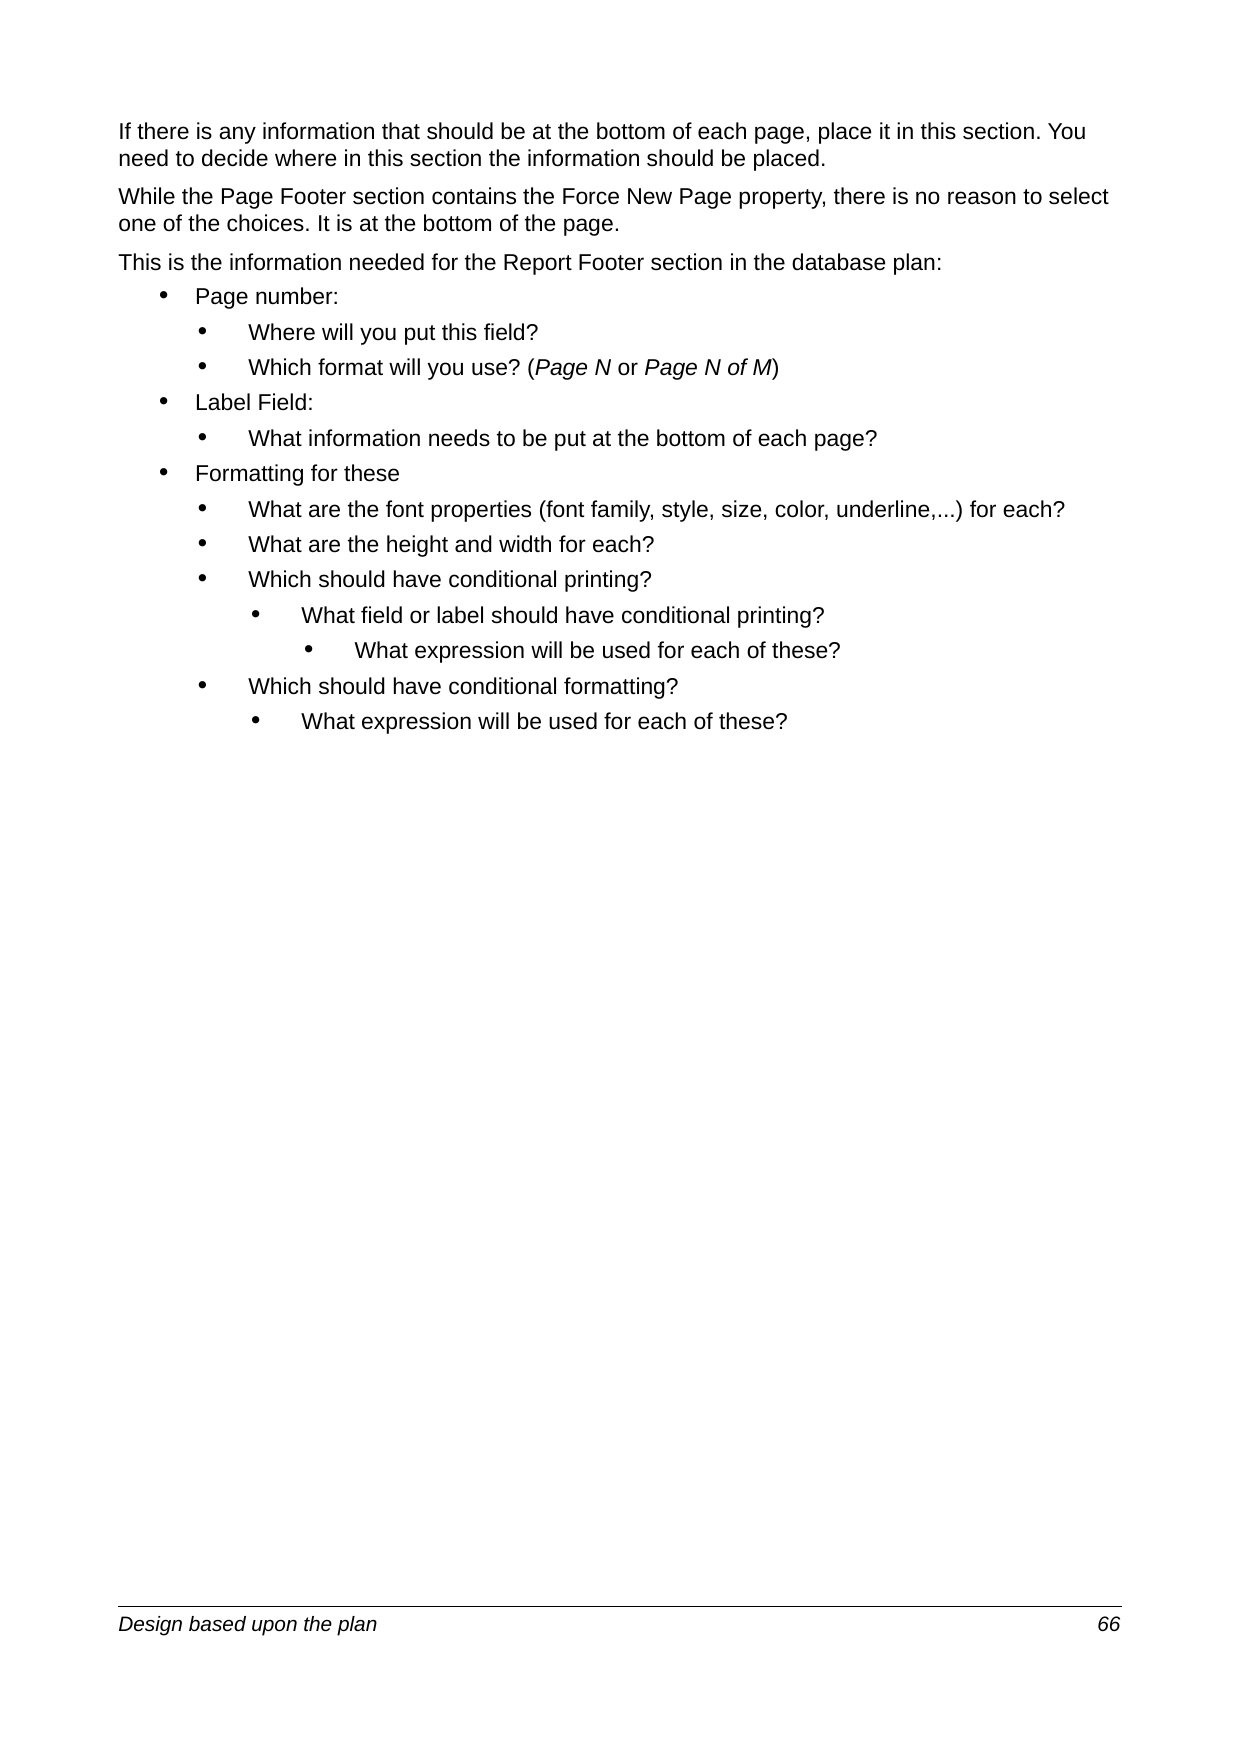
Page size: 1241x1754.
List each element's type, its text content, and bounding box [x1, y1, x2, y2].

list Which should have conditional printing? [195, 565, 1122, 594]
list Formatting for these [156, 458, 1122, 488]
list What are the font properties (font family, style, size, color, underline,...) for each? [195, 494, 1122, 523]
list This is the information needed for the Report Footer section in the database plan: [118, 248, 1122, 275]
list What expression will be used for each of these? [301, 636, 1122, 665]
list Label Field: [156, 388, 1122, 417]
list What field or label should have conditional printing? [248, 600, 1122, 629]
list Which format will you use? (Page N or Page N of M) [195, 352, 1122, 381]
list Where will you put this field? [195, 317, 1122, 346]
list What expression will be used for each of these? [248, 706, 1122, 736]
list Which should have conditional formatting? [195, 671, 1122, 700]
text While the Page Footer section contains the Force New Page property, there is no reason to select one of the choices. It is at the bottom of the page. [118, 183, 1122, 236]
list What information needs to be put at the bottom of each page? [195, 423, 1122, 452]
text If there is any information that should be at the bottom of each page, place it in this section. You need to decide where in this section the information should be placed. [118, 118, 1122, 171]
list What are the height and width for each? [195, 529, 1122, 558]
list Page number: [156, 281, 1122, 311]
